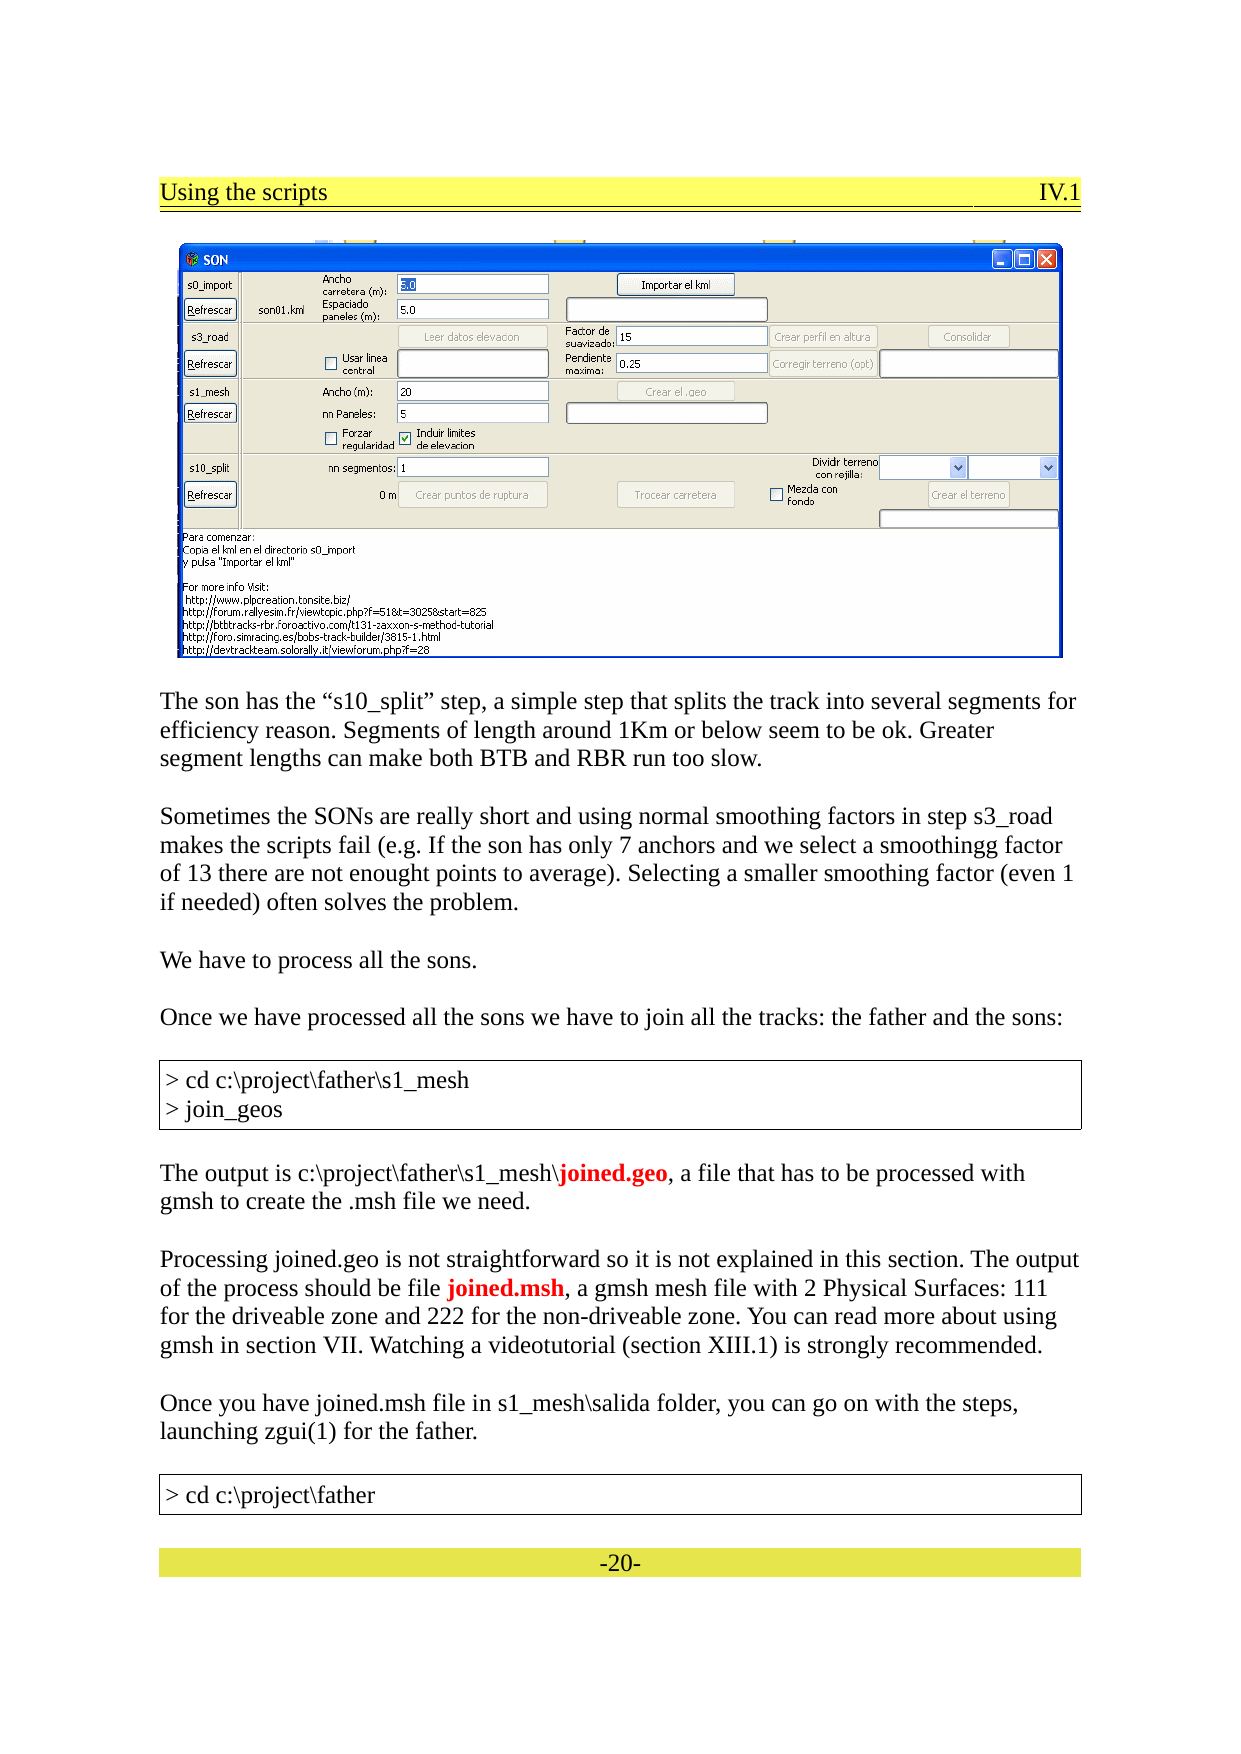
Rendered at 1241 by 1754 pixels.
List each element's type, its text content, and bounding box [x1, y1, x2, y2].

picture [177, 240, 1063, 658]
text Sometimes the SONs are really short and using normal smoothing factors in step s3_road makes the scripts fail (e.g. If the son has only 7 anchors and we select a smoothingg factor of 13 there are not enought points to average). Selecting a smaller smoothing factor (even 1 if needed) often solves the problem. [159, 801, 1081, 916]
text The son has the “s10_split” step, a simple step that splits the track into several segments for efficiency reason. Segments of length around 1Km or below seem to be ok. Greater segment lengths can make both BTB and RBR run too slow. [159, 686, 1081, 772]
text Once we have processed all the sons we have to join all the tracks: the father and the sons: [159, 1002, 1081, 1031]
text Processing joined.geo is not straightforward so it is not explained in this section. The output of the process should be file joined.msh, a gmsh mesh file with 2 Physical Surfaces: 111 for the driveable zone and 222 for the non-driveable zone. You can read more about using gmsh in section VII. Watching a videotutorial (section XIII.1) is strongly recommended. [159, 1244, 1081, 1359]
text We have to process all the sons. [159, 945, 1081, 973]
text The output is c:\project\father\s1_mesh\joined.geo, a file that has to be processed with gmsh to create the .msh file we need. [159, 1158, 1081, 1215]
text Once you have joined.msh file in s1_mesh\salida folder, you can go on with the steps, launching zgui(1) for the father. [159, 1388, 1081, 1445]
table_header > cd c:\project\father\s1_mesh > join_geos [160, 1061, 1081, 1129]
table_header > cd c:\project\father [160, 1475, 1081, 1514]
